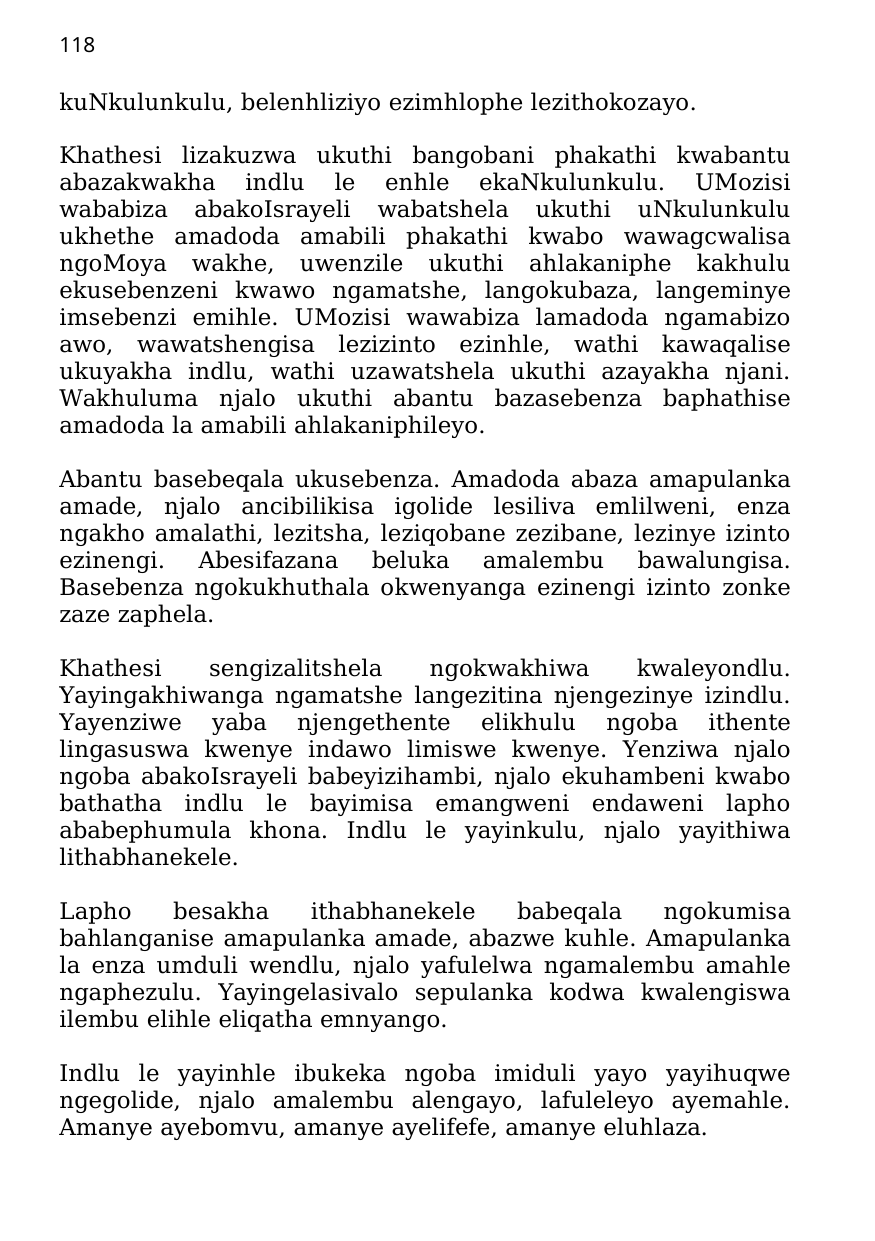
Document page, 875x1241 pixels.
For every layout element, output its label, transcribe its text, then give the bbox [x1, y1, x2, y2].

text Khathesi lizakuzwa ukuthi bangobani phakathi kwabantu abazakwakha indlu le enhle ekaNkulunkulu. UMozisi wababiza abakoIsrayeli wabatshela ukuthi uNkulunkulu ukhethe amadoda amabili phakathi kwabo wawagcwalisa ngoMoya wakhe, uwenzile ukuthi ahlakaniphe kakhulu ekusebenzeni kwawo ngamatshe, langokubaza, langeminye imsebenzi emihle. UMozisi wawabiza lamadoda ngamabizo awo, wawatshengisa lezizinto ezinhle, wathi kawaqalise ukuyakha indlu, wathi uzawatshela ukuthi azayakha njani. Wakhuluma njalo ukuthi abantu bazasebenza baphathise amadoda la amabili ahlakaniphileyo. [59, 142, 791, 439]
text Lapho besakha ithabhanekele babeqala ngokumisa bahlanganise amapulanka amade, abazwe kuhle. Amapulanka la enza umduli wendlu, njalo yafulelwa ngamalembu amahle ngaphezulu. Yayingelasivalo sepulanka kodwa kwalengiswa ilembu elihle eliqatha emnyango. [59, 898, 791, 1033]
text Khathesi sengizalitshela ngokwakhiwa kwaleyondlu. Yayingakhiwanga ngamatshe langezitina njengezinye izindlu. Yayenziwe yaba njengethente elikhulu ngoba ithente lingasuswa kwenye indawo limiswe kwenye. Yenziwa njalo ngoba abakoIsrayeli babeyizihambi, njalo ekuhambeni kwabo bathatha indlu le bayimisa emangweni endaweni lapho ababephumula khona. Indlu le yayinkulu, njalo yayithiwa lithabhanekele. [59, 655, 791, 871]
text Abantu basebeqala ukusebenza. Amadoda abaza amapulanka amade, njalo ancibilikisa igolide lesiliva emlilweni, enza ngakho amalathi, lezitsha, leziqobane zezibane, lezinye izinto ezinengi. Abesifazana beluka amalembu bawalungisa. Basebenza ngokukhuthala okwenyanga ezinengi izinto zonke zaze zaphela. [59, 466, 791, 628]
text Indlu le yayinhle ibukeka ngoba imiduli yayo yayihuqwe ngegolide, njalo amalembu alengayo, lafuleleyo ayemahle. Amanye ayebomvu, amanye ayelifefe, amanye eluhlaza. [59, 1060, 791, 1141]
text kuNkulunkulu, belenhliziyo ezimhlophe lezithokozayo. [59, 88, 791, 115]
